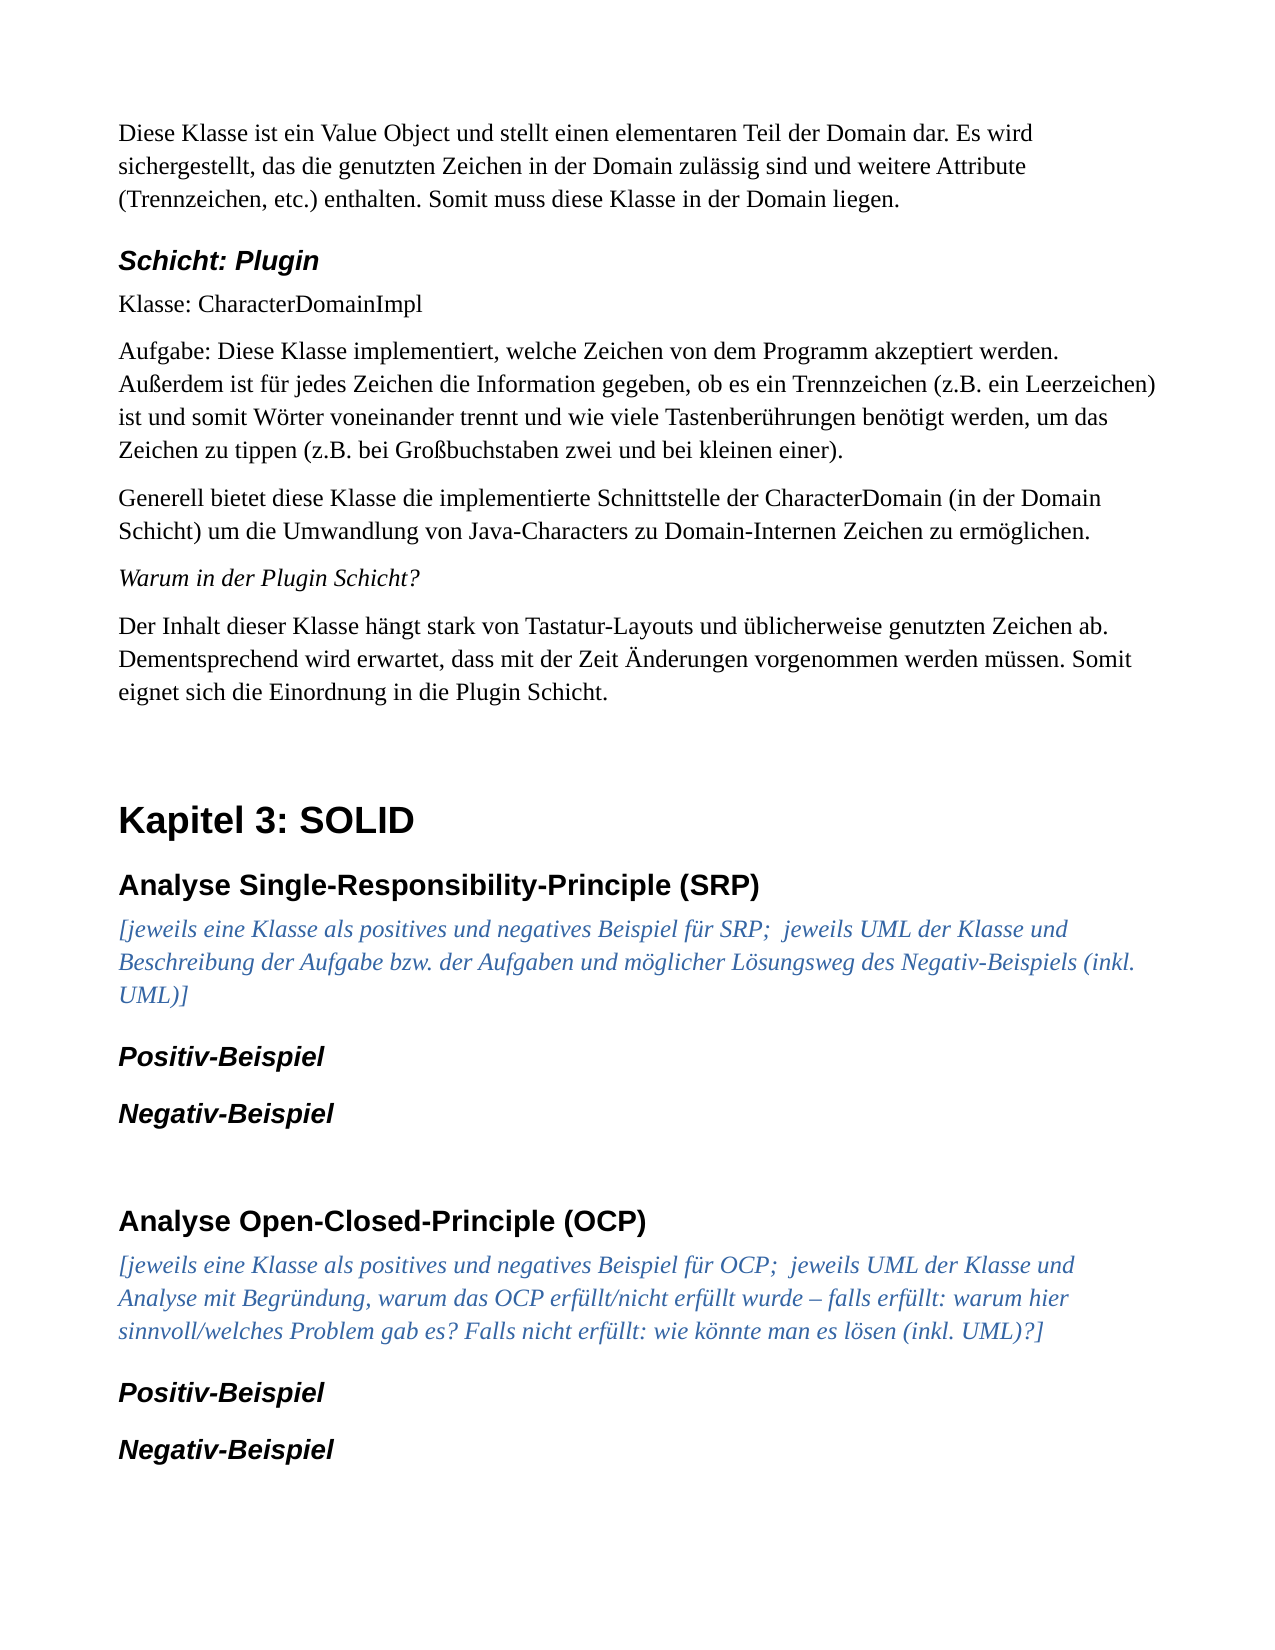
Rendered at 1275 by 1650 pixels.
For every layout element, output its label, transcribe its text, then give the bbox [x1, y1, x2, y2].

text Klasse: CharacterDomainImpl [118, 289, 1157, 317]
text Aufgabe: Diese Klasse implementiert, welche Zeichen von dem Programm akzeptiert werden. Außerdem ist für jedes Zeichen die Information gegeben, ob es ein Trennzeichen (z.B. ein Leerzeichen) ist und somit Wörter voneinander trennt und wie viele Tastenberührungen benötigt werden, um das Zeichen zu tippen (z.B. bei Großbuchstaben zwei und bei kleinen einer). [118, 336, 1157, 464]
subtitle Negativ-Beispiel [118, 1097, 1157, 1129]
text Warum in der Plugin Schicht? [118, 563, 1157, 592]
subtitle Schicht: Plugin [118, 244, 1157, 276]
subtitle Positiv-Beispiel [118, 1041, 1157, 1072]
text Diese Klasse ist ein Value Object und stellt einen elementaren Teil der Domain dar. Es wird sichergestellt, das die genutzten Zeichen in der Domain zulässig sind und weitere Attribute (Trennzeichen, etc.) enthalten. Somit muss diese Klasse in der Domain liegen. [118, 118, 1157, 213]
subtitle Kapitel 3: SOLID [118, 797, 1157, 841]
text Der Inhalt dieser Klasse hängt stark von Tastatur-Layouts und üblicherweise genutzten Zeichen ab. Dementsprechend wird erwartet, dass mit der Zeit Änderungen vorgenommen werden müssen. Somit eignet sich die Einordnung in die Plugin Schicht. [118, 611, 1157, 706]
subtitle Analyse Open-Closed-Principle (OCP) [118, 1204, 1157, 1238]
subtitle Negativ-Beispiel [118, 1433, 1157, 1465]
text Generell bietet diese Klasse die implementierte Schnittstelle der CharacterDomain (in der Domain Schicht) um die Umwandlung von Java-Characters zu Domain-Internen Zeichen zu ermöglichen. [118, 483, 1157, 545]
subtitle Analyse Single-Responsibility-Principle (SRP) [118, 868, 1157, 902]
text [jeweils eine Klasse als positives und negatives Beispiel für OCP; jeweils UML der Klasse und Analyse mit Begründung, warum das OCP erfüllt/nicht erfüllt wurde – falls erfüllt: warum hier sinnvoll/welches Problem gab es? Falls nicht erfüllt: wie könnte man es lösen (inkl. UML)?] [118, 1250, 1157, 1345]
text [jeweils eine Klasse als positives und negatives Beispiel für SRP; jeweils UML der Klasse und Beschreibung der Aufgabe bzw. der Aufgaben und möglicher Lösungsweg des Negativ-Beispiels (inkl. UML)] [118, 914, 1157, 1009]
subtitle Positiv-Beispiel [118, 1376, 1157, 1408]
